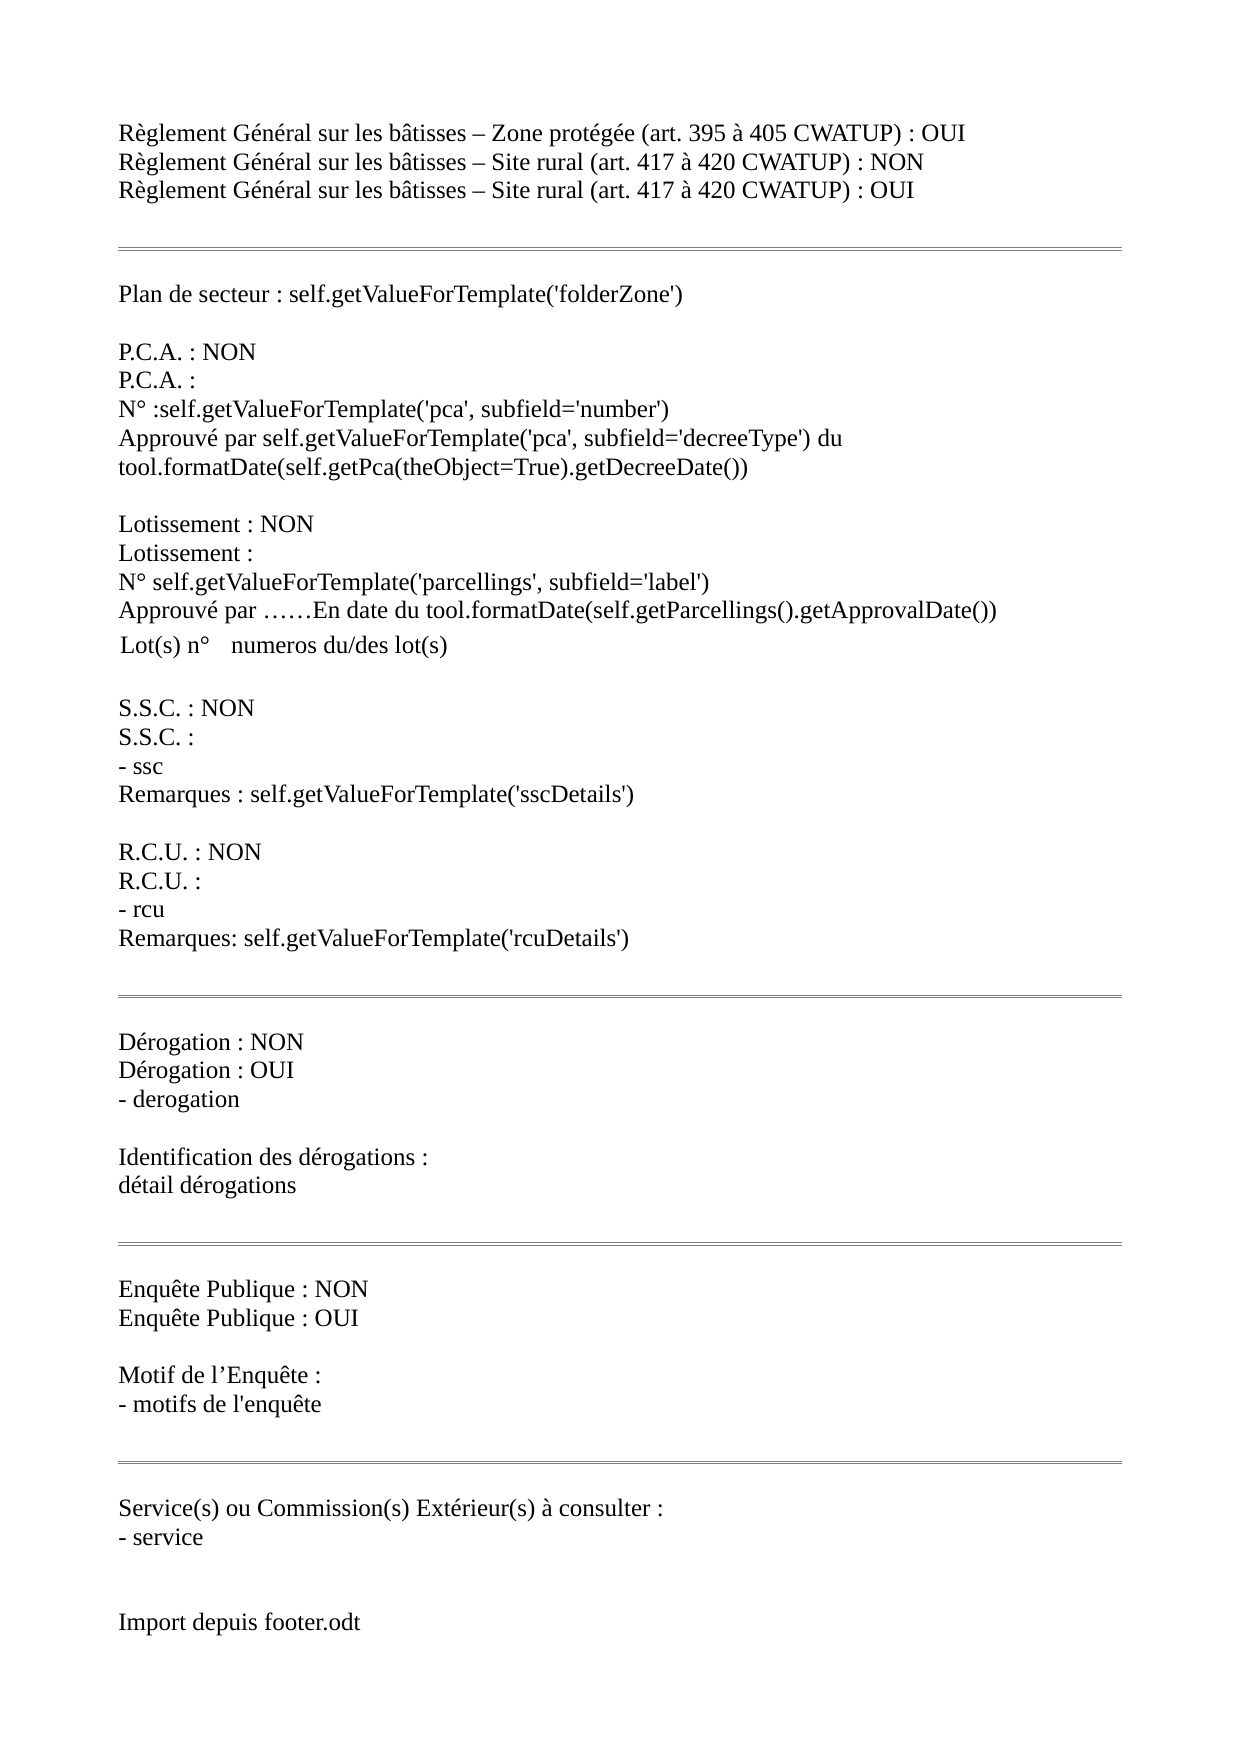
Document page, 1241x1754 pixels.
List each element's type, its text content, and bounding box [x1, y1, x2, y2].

text - motifs de l'enquête [118, 1389, 1122, 1418]
text Dérogation : NON [118, 1027, 1122, 1056]
text S.S.C. : [118, 722, 1122, 751]
text Plan de secteur : self.getValueForTemplate('folderZone') [118, 279, 1122, 308]
text Enquête Publique : NON [118, 1274, 1122, 1303]
text - rcu [118, 894, 1122, 923]
table_header numeros du/des lot(s) [219, 624, 1123, 664]
text - derogation [118, 1084, 1122, 1113]
text Lotissement : NON [118, 509, 1122, 538]
text Service(s) ou Commission(s) Extérieur(s) à consulter : [118, 1493, 1122, 1522]
text P.C.A. : N° :self.getValueForTemplate('pca', subfield='number') Approuvé par self.getValueForTemplate('pca', subfield='decreeType') du tool.formatDate(self.getPca(theObject=True).getDecreeDate()) [118, 366, 1122, 481]
text détail dérogations [118, 1171, 1122, 1199]
table_header Lot(s) n° [114, 624, 219, 664]
text P.C.A. : NON [118, 337, 1122, 366]
text Identification des dérogations : [118, 1113, 1122, 1171]
text S.S.C. : NON [118, 693, 1122, 722]
text Enquête Publique : OUI Motif de l’Enquête : [118, 1303, 1122, 1389]
text Règlement Général sur les bâtisses – Zone protégée (art. 395 à 405 CWATUP) : OUI [118, 118, 1122, 147]
text R.C.U. : [118, 866, 1122, 894]
text Remarques : self.getValueForTemplate('sscDetails') [118, 779, 1122, 808]
text Remarques: self.getValueForTemplate('rcuDetails') [118, 923, 1122, 952]
text - service [118, 1522, 1122, 1550]
text Lotissement : N° self.getValueForTemplate('parcellings', subfield='label') Approuvé par ……En date du tool.formatDate(self.getParcellings().getApprovalDate()) [118, 538, 1122, 624]
text Dérogation : OUI [118, 1056, 1122, 1084]
text R.C.U. : NON [118, 837, 1122, 866]
text - ssc [118, 751, 1122, 779]
text Règlement Général sur les bâtisses – Site rural (art. 417 à 420 CWATUP) : OUI [118, 176, 1122, 204]
text Règlement Général sur les bâtisses – Site rural (art. 417 à 420 CWATUP) : NON [118, 147, 1122, 176]
